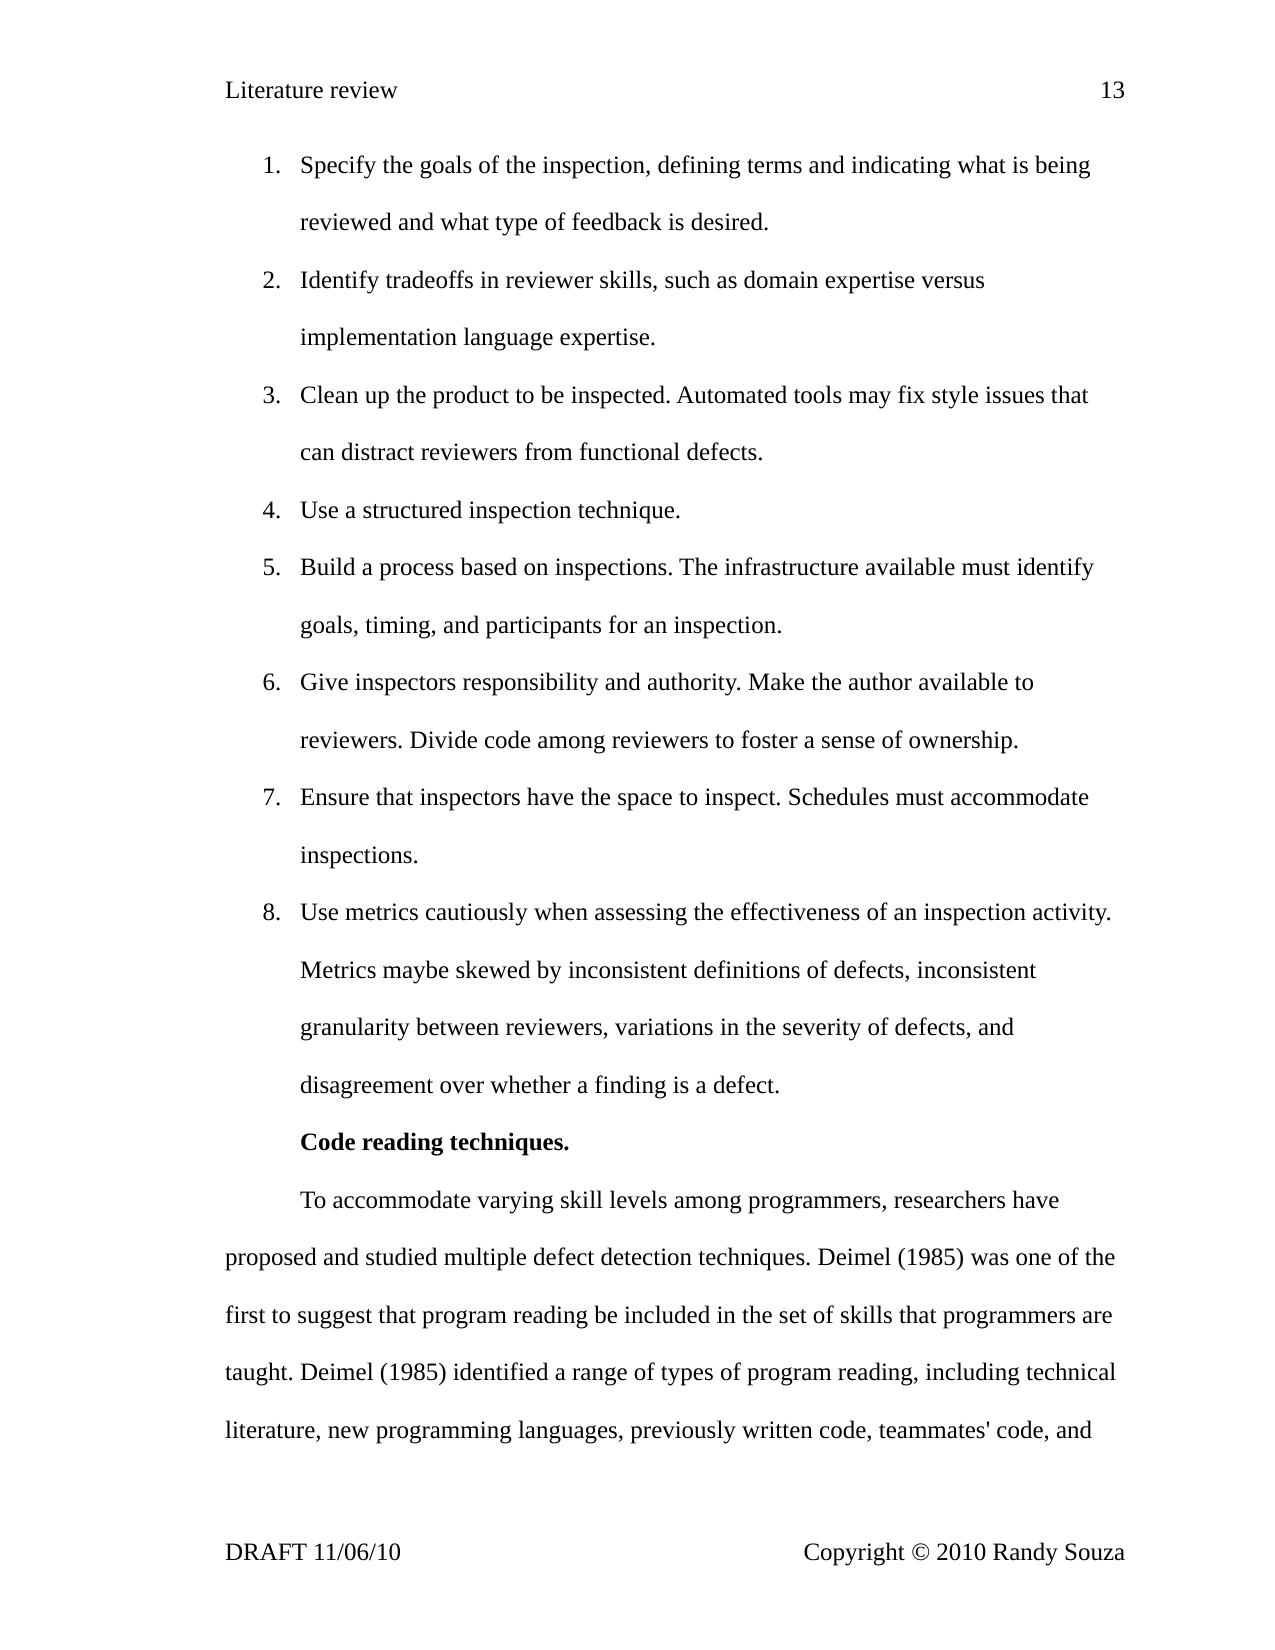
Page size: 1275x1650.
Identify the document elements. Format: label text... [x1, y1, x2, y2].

list Ensure that inspectors have the space to inspect. Schedules must accommodate inspections. [262, 782, 1125, 869]
list Use metrics cautiously when assessing the effectiveness of an inspection activity. Metrics maybe skewed by inconsistent definitions of defects, inconsistent granularity between reviewers, variations in the severity of defects, and disagreement over whether a finding is a defect. [262, 897, 1125, 1099]
list Specify the goals of the inspection, defining terms and indicating what is being reviewed and what type of feedback is desired. [262, 150, 1125, 236]
list Identify tradeoffs in reviewer skills, such as domain expertise versus implementation language expertise. [262, 265, 1125, 351]
text To accommodate varying skill levels among programmers, researchers have proposed and studied multiple defect detection techniques. Deimel (1985) was one of the first to suggest that program reading be included in the set of skills that programmers are taught. Deimel (1985) identified a range of types of program reading, including technical literature, new programming languages, previously written code, teammates' code, and [225, 1185, 1125, 1444]
subtitle Code reading techniques. [300, 1127, 1125, 1156]
list Clean up the product to be inspected. Automated tools may fix style issues that can distract reviewers from functional defects. [262, 380, 1125, 466]
list Give inspectors responsibility and authority. Make the author available to reviewers. Divide code among reviewers to foster a sense of ownership. [262, 667, 1125, 754]
list Use a structured inspection technique. [262, 495, 1125, 524]
list Build a process based on inspections. The infrastructure available must identify goals, timing, and participants for an inspection. [262, 552, 1125, 639]
